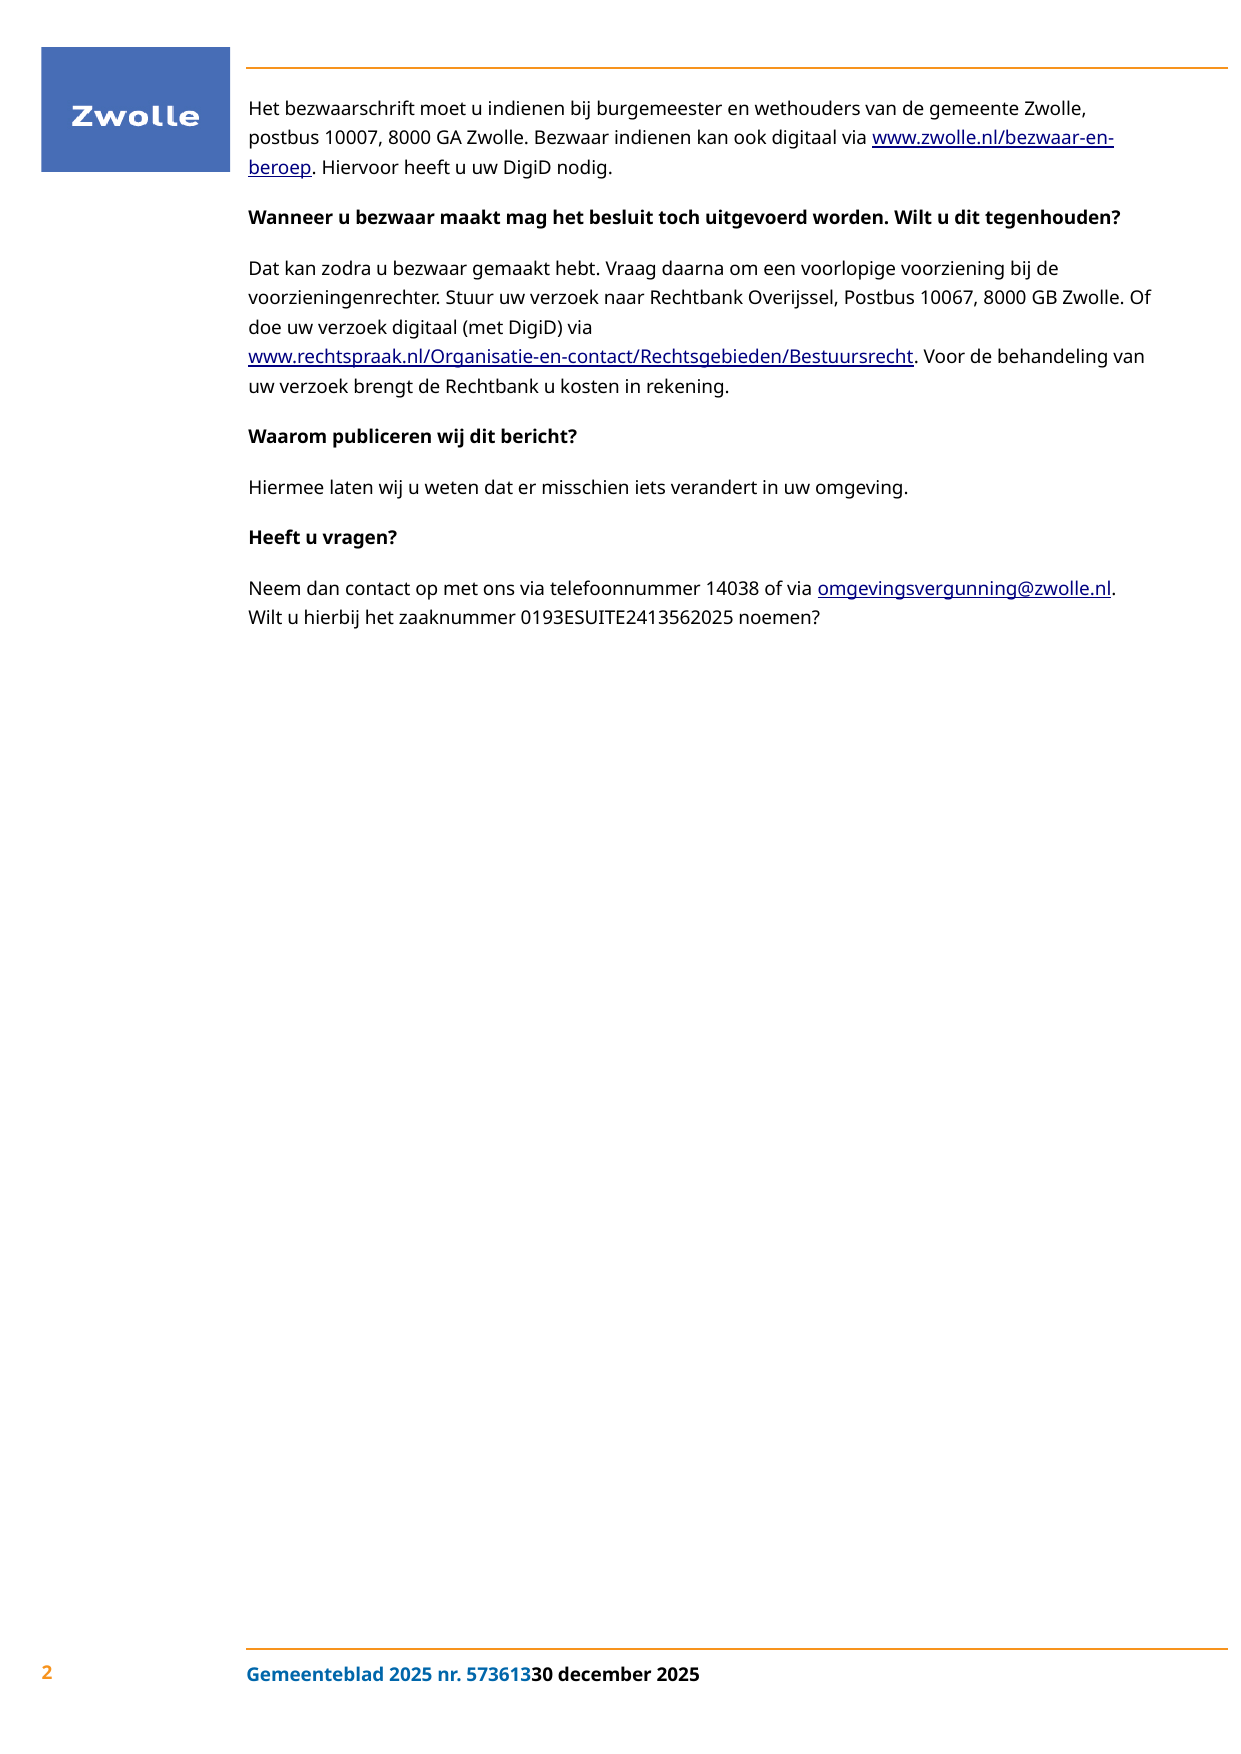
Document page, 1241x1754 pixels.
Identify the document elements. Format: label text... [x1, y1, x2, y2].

text Waarom publiceren wij dit bericht? [248, 423, 1152, 449]
text Heeft u vragen? [248, 524, 1152, 550]
text Hiermee laten wij u weten dat er misschien iets verandert in uw omgeving. [248, 474, 1152, 500]
text Dat kan zodra u bezwaar gemaakt hebt. Vraag daarna om een voorlopige voorziening bij de voorzieningenrechter. Stuur uw verzoek naar Rechtbank Overijssel, Postbus 10067, 8000 GB Zwolle. Of doe uw verzoek digitaal (met DigiD) via www.rechtspraak.nl/Organisatie-en-contact/Rechtsgebieden/Bestuursrecht. Voor de behandeling van uw verzoek brengt de Rechtbank u kosten in rekening. [248, 255, 1152, 399]
text Het bezwaarschrift moet u indienen bij burgemeester en wethouders van de gemeente Zwolle, postbus 10007, 8000 GA Zwolle. Bezwaar indienen kan ook digitaal via www.zwolle.nl/bezwaar-en-beroep. Hiervoor heeft u uw DigiD nodig. [248, 95, 1152, 180]
text Wanneer u bezwaar maakt mag het besluit toch uitgevoerd worden. Wilt u dit tegenhouden? [248, 204, 1152, 230]
text Neem dan contact op met ons via telefoonnummer 14038 of via omgevingsvergunning@zwolle.nl. Wilt u hierbij het zaaknummer 0193ESUITE2413562025 noemen? [248, 575, 1152, 630]
picture [41, 47, 231, 172]
